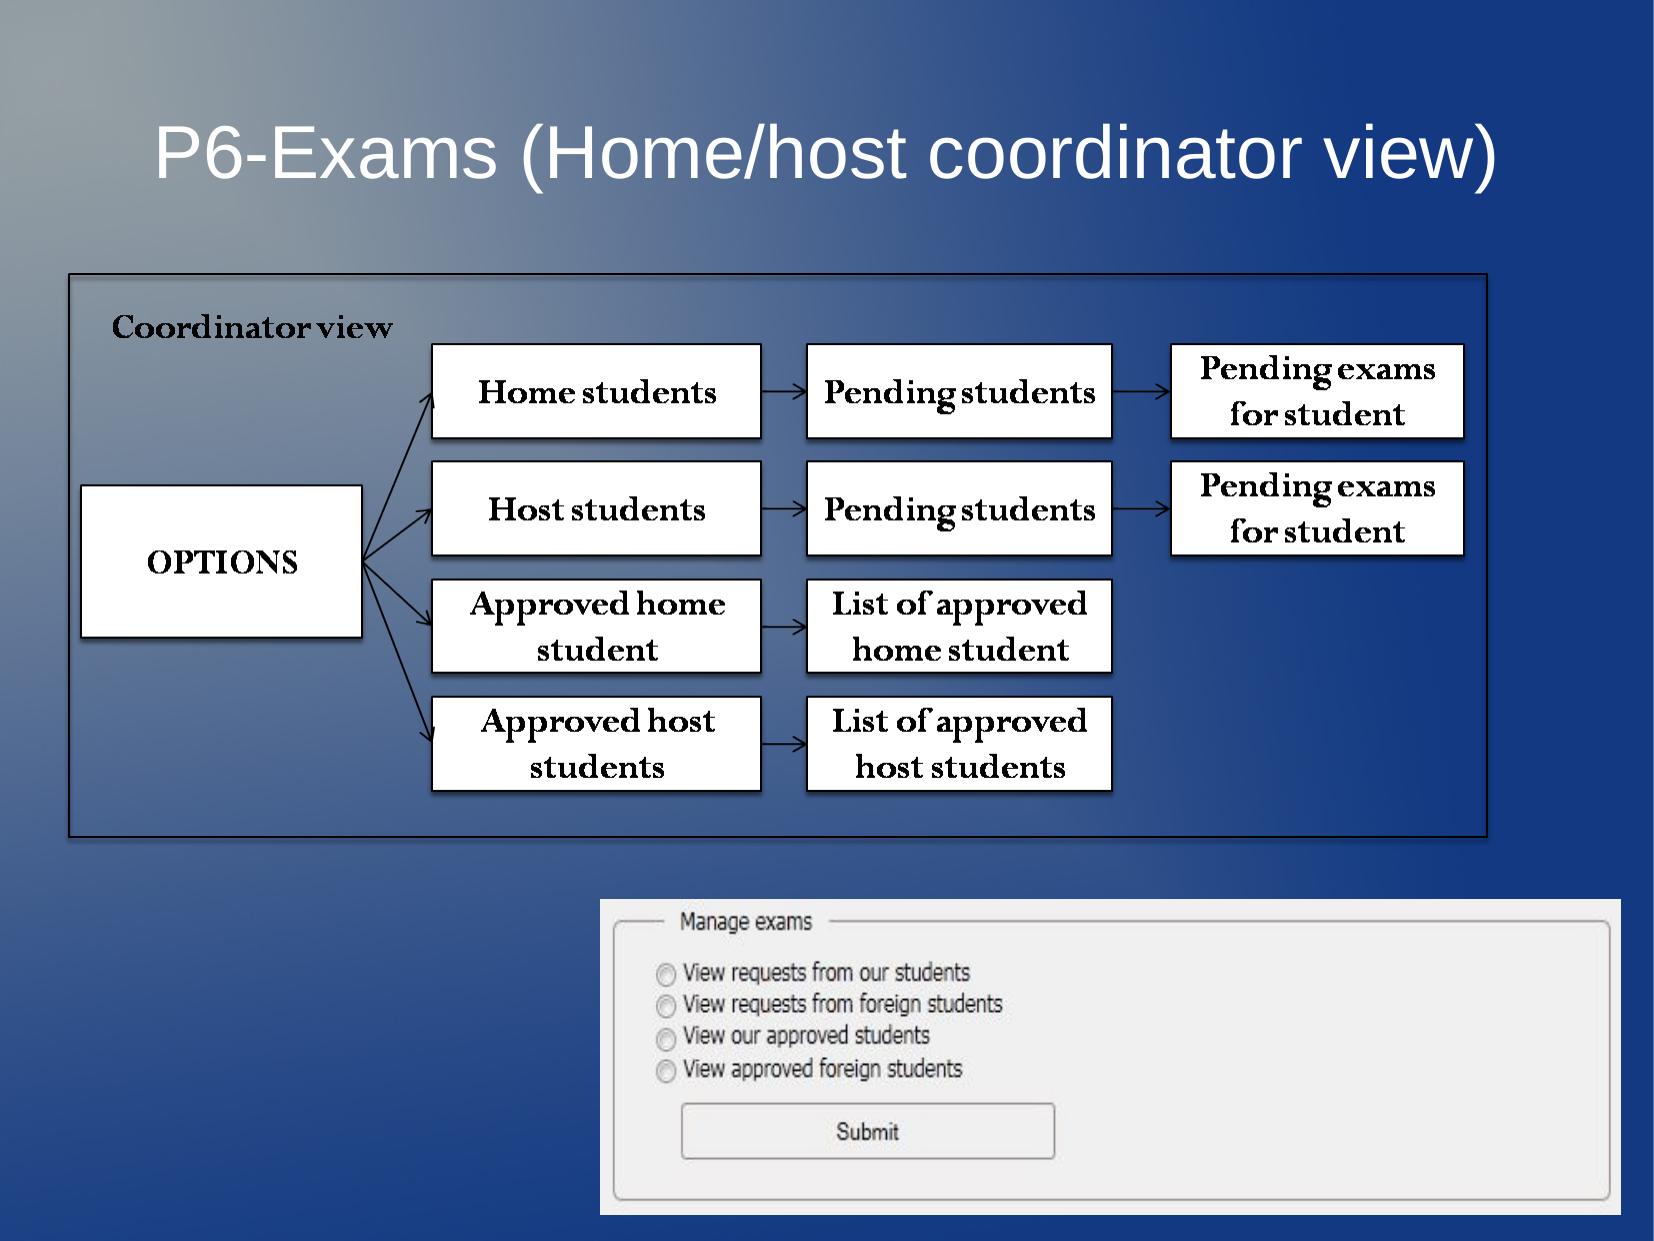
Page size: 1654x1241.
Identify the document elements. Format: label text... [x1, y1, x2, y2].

picture [0, 0, 1654, 1241]
title P6-Exams (Home/host coordinator view) [82, 49, 1571, 257]
